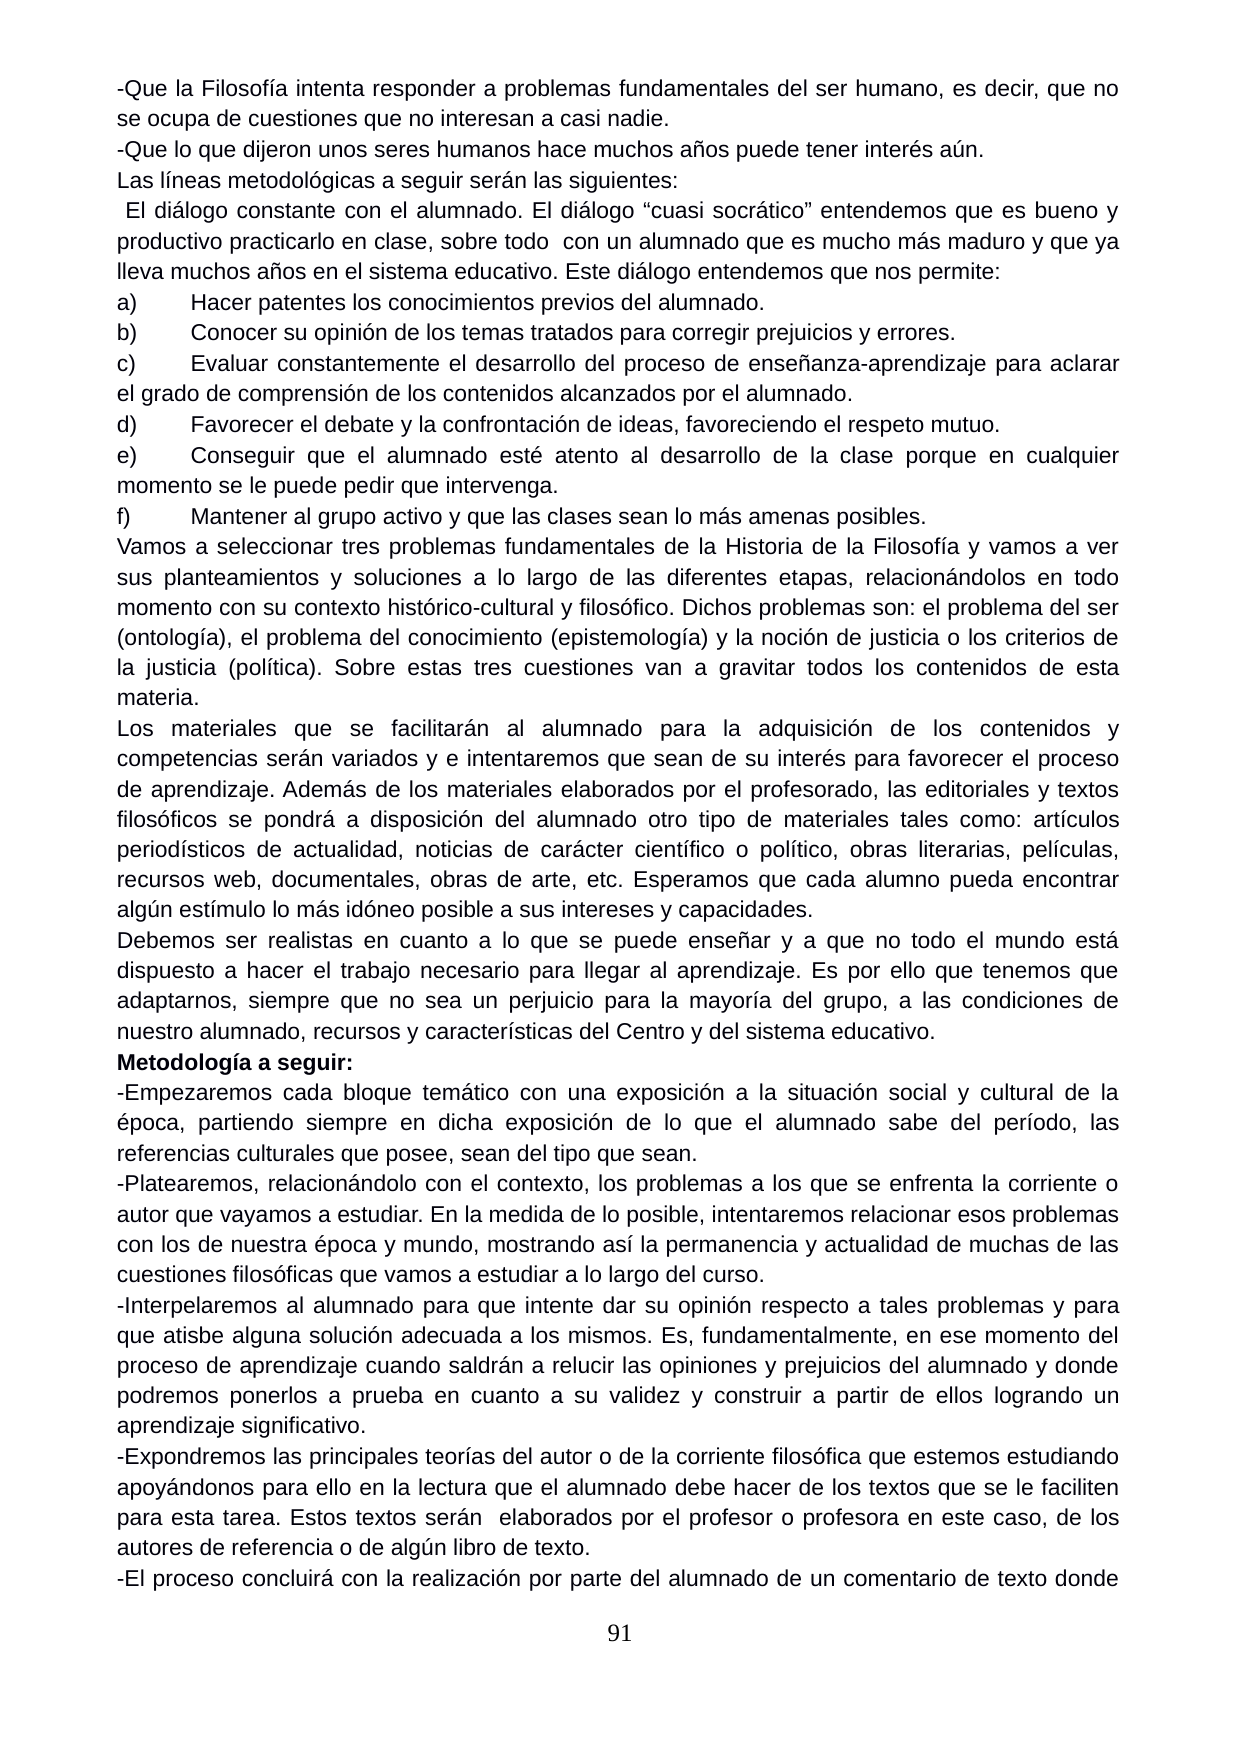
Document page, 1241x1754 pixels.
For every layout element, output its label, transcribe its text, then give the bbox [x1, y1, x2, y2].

text Las líneas metodológicas a seguir serán las siguientes: [117, 167, 1120, 193]
text -Interpelaremos al alumnado para que intente dar su opinión respecto a tales problemas y para que atisbe alguna solución adecuada a los mismos. Es, fundamentalmente, en ese momento del proceso de aprendizaje cuando saldrán a relucir las opiniones y prejuicios del alumnado y donde podremos ponerlos a prueba en cuanto a su validez y construir a partir de ellos logrando un aprendizaje significativo. [117, 1292, 1120, 1439]
text -Que lo que dijeron unos seres humanos hace muchos años puede tener interés aún. [117, 136, 1120, 162]
text d) Favorecer el debate y la confrontación de ideas, favoreciendo el respeto mutuo. [117, 411, 1120, 437]
text b) Conocer su opinión de los temas tratados para corregir prejuicios y errores. [117, 319, 1120, 346]
text -Empezaremos cada bloque temático con una exposición a la situación social y cultural de la época, partiendo siempre en dicha exposición de lo que el alumnado sabe del período, las referencias culturales que posee, sean del tipo que sean. [117, 1079, 1120, 1166]
text El diálogo constante con el alumnado. El diálogo “cuasi socrático” entendemos que es bueno y productivo practicarlo en clase, sobre todo con un alumnado que es mucho más maduro y que ya lleva muchos años en el sistema educativo. Este diálogo entendemos que nos permite: [117, 197, 1120, 284]
text -Que la Filosofía intenta responder a problemas fundamentales del ser humano, es decir, que no se ocupa de cuestiones que no interesan a casi nadie. [117, 75, 1120, 132]
text f) Mantener al grupo activo y que las clases sean lo más amenas posibles. [117, 503, 1120, 529]
text -Platearemos, relacionándolo con el contexto, los problemas a los que se enfrenta la corriente o autor que vayamos a estudiar. En la medida de lo posible, intentaremos relacionar esos problemas con los de nuestra época y mundo, mostrando así la permanencia y actualidad de muchas de las cuestiones filosóficas que vamos a estudiar a lo largo del curso. [117, 1170, 1120, 1287]
text a) Hacer patentes los conocimientos previos del alumnado. [117, 288, 1120, 315]
text c) Evaluar constantemente el desarrollo del proceso de enseñanza-aprendizaje para aclarar el grado de comprensión de los contenidos alcanzados por el alumnado. [117, 350, 1120, 407]
text Metodología a seguir: [117, 1048, 1120, 1075]
text -El proceso concluirá con la realización por parte del alumnado de un comentario de texto donde [117, 1564, 1120, 1591]
text e) Conseguir que el alumnado esté atento al desarrollo de la clase porque en cualquier momento se le puede pedir que intervenga. [117, 442, 1120, 498]
text -Expondremos las principales teorías del autor o de la corriente filosófica que estemos estudiando apoyándonos para ello en la lectura que el alumnado debe hacer de los textos que se le faciliten para esta tarea. Estos textos serán elaborados por el profesor o profesora en este caso, de los autores de referencia o de algún libro de texto. [117, 1443, 1120, 1560]
text Los materiales que se facilitarán al alumnado para la adquisición de los contenidos y competencias serán variados y e intentaremos que sean de su interés para favorecer el proceso de aprendizaje. Además de los materiales elaborados por el profesorado, las editoriales y textos filosóficos se pondrá a disposición del alumnado otro tipo de materiales tales como: artículos periodísticos de actualidad, noticias de carácter científico o político, obras literarias, películas, recursos web, documentales, obras de arte, etc. Esperamos que cada alumno pueda encontrar algún estímulo lo más idóneo posible a sus intereses y capacidades. [117, 715, 1120, 923]
text Vamos a seleccionar tres problemas fundamentales de la Historia de la Filosofía y vamos a ver sus planteamientos y soluciones a lo largo de las diferentes etapas, relacionándolos en todo momento con su contexto histórico-cultural y filosófico. Dichos problemas son: el problema del ser (ontología), el problema del conocimiento (epistemología) y la noción de justicia o los criterios de la justicia (política). Sobre estas tres cuestiones van a gravitar todos los contenidos de esta materia. [117, 533, 1120, 711]
text Debemos ser realistas en cuanto a lo que se puede enseñar y a que no todo el mundo está dispuesto a hacer el trabajo necesario para llegar al aprendizaje. Es por ello que tenemos que adaptarnos, siempre que no sea un perjuicio para la mayoría del grupo, a las condiciones de nuestro alumnado, recursos y características del Centro y del sistema educativo. [117, 927, 1120, 1044]
